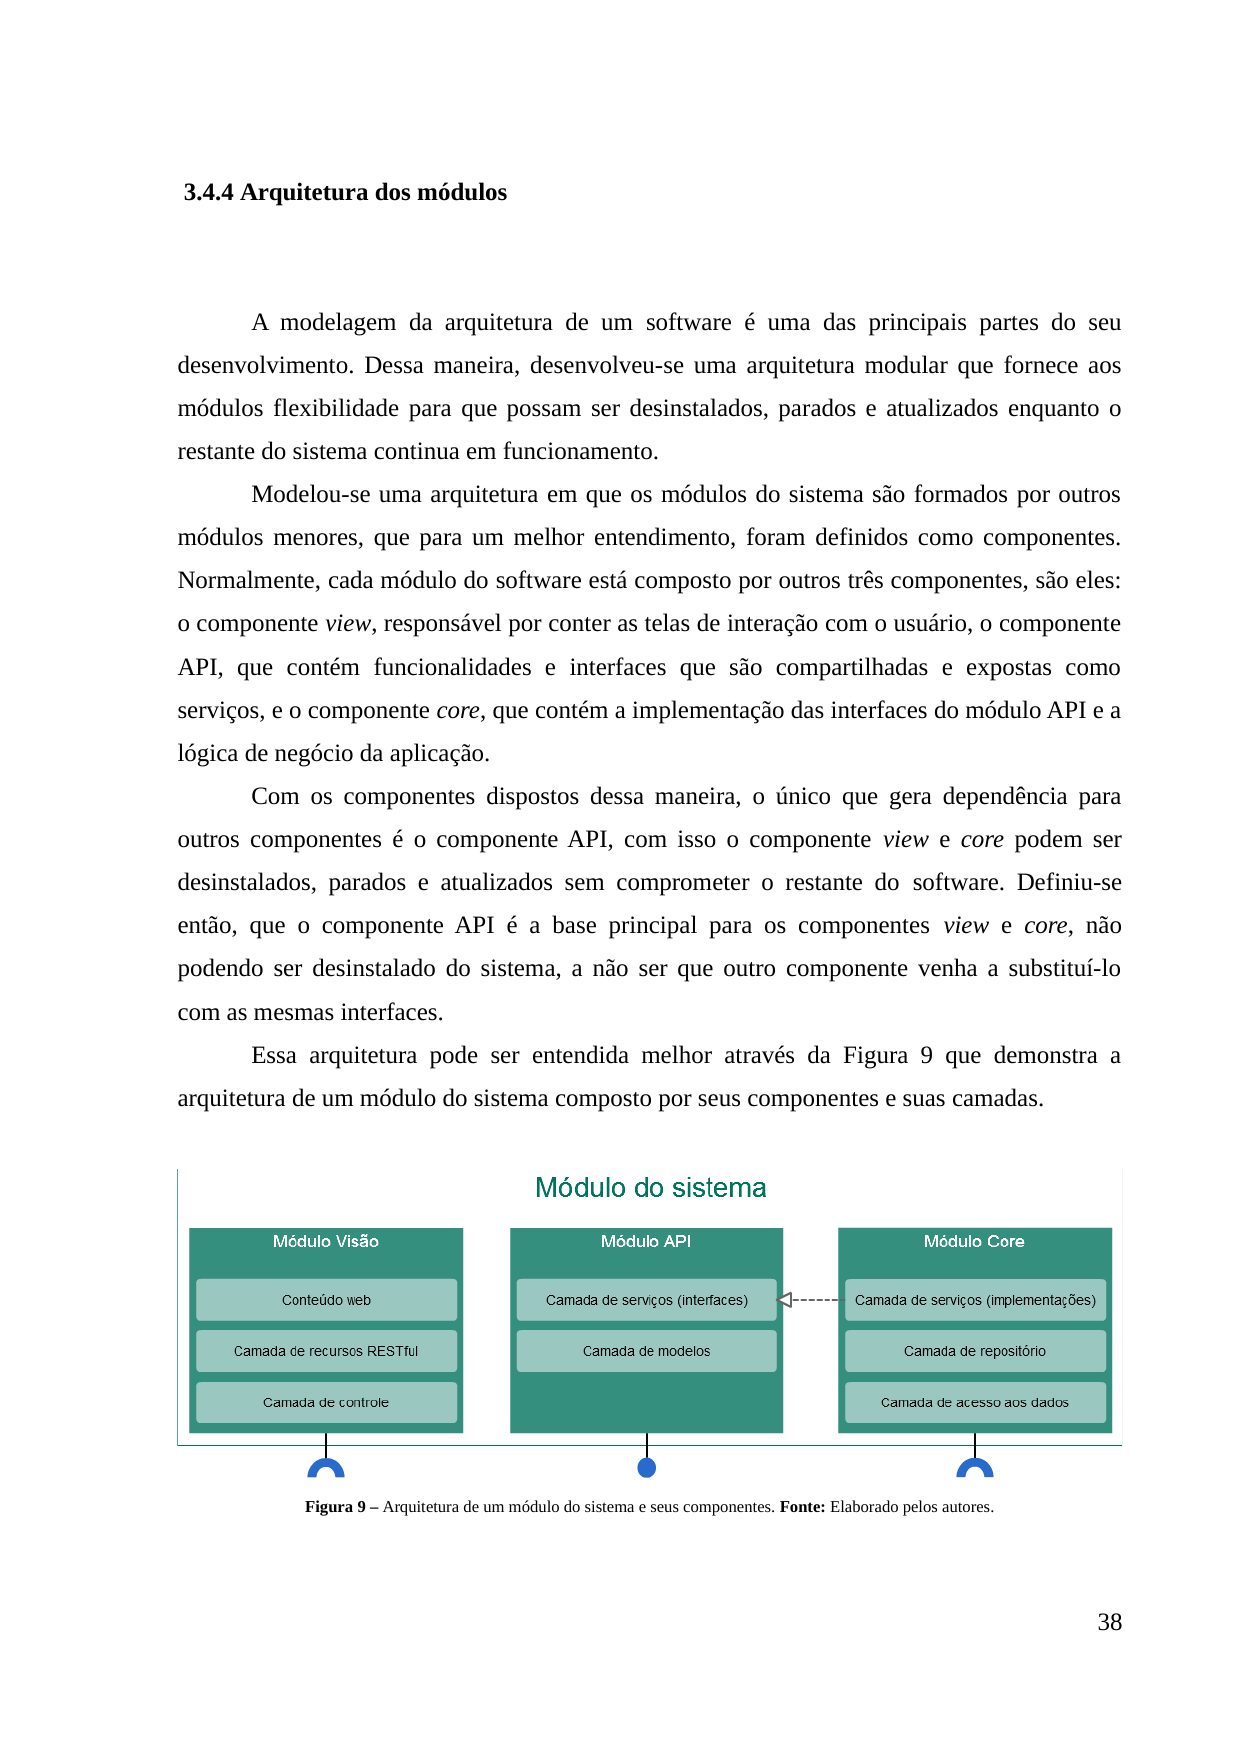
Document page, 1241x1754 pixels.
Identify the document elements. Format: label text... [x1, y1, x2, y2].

subtitle Arquitetura dos módulos [177, 177, 1122, 206]
text Modelou-se uma arquitetura em que os módulos do sistema são formados por outros módulos menores, que para um melhor entendimento, foram definidos como componentes. Normalmente, cada módulo do software está composto por outros três componentes, são eles: o componente view, responsável por conter as telas de interação com o usuário, o componente API, que contém funcionalidades e interfaces que são compartilhadas e expostas como serviços, e o componente core, que contém a implementação das interfaces do módulo API e a lógica de negócio da aplicação. [177, 479, 1122, 767]
text Com os componentes dispostos dessa maneira, o único que gera dependência para outros componentes é o componente API, com isso o componente view e core podem ser desinstalados, parados e atualizados sem comprometer o restante do software. Definiu-se então, que o componente API é a base principal para os componentes view e core, não podendo ser desinstalado do sistema, a não ser que outro componente venha a substituí-lo com as mesmas interfaces. [177, 781, 1122, 1025]
text Figura 9 – Arquitetura de um módulo do sistema e seus componentes. Fonte: Elaborado pelos autores. [177, 1497, 1122, 1516]
picture [177, 1169, 1123, 1478]
text A modelagem da arquitetura de um software é uma das principais partes do seu desenvolvimento. Dessa maneira, desenvolveu-se uma arquitetura modular que fornece aos módulos flexibilidade para que possam ser desinstalados, parados e atualizados enquanto o restante do sistema continua em funcionamento. [177, 307, 1122, 465]
text Essa arquitetura pode ser entendida melhor através da Figura 9 que demonstra a arquitetura de um módulo do sistema composto por seus componentes e suas camadas. [177, 1040, 1122, 1112]
